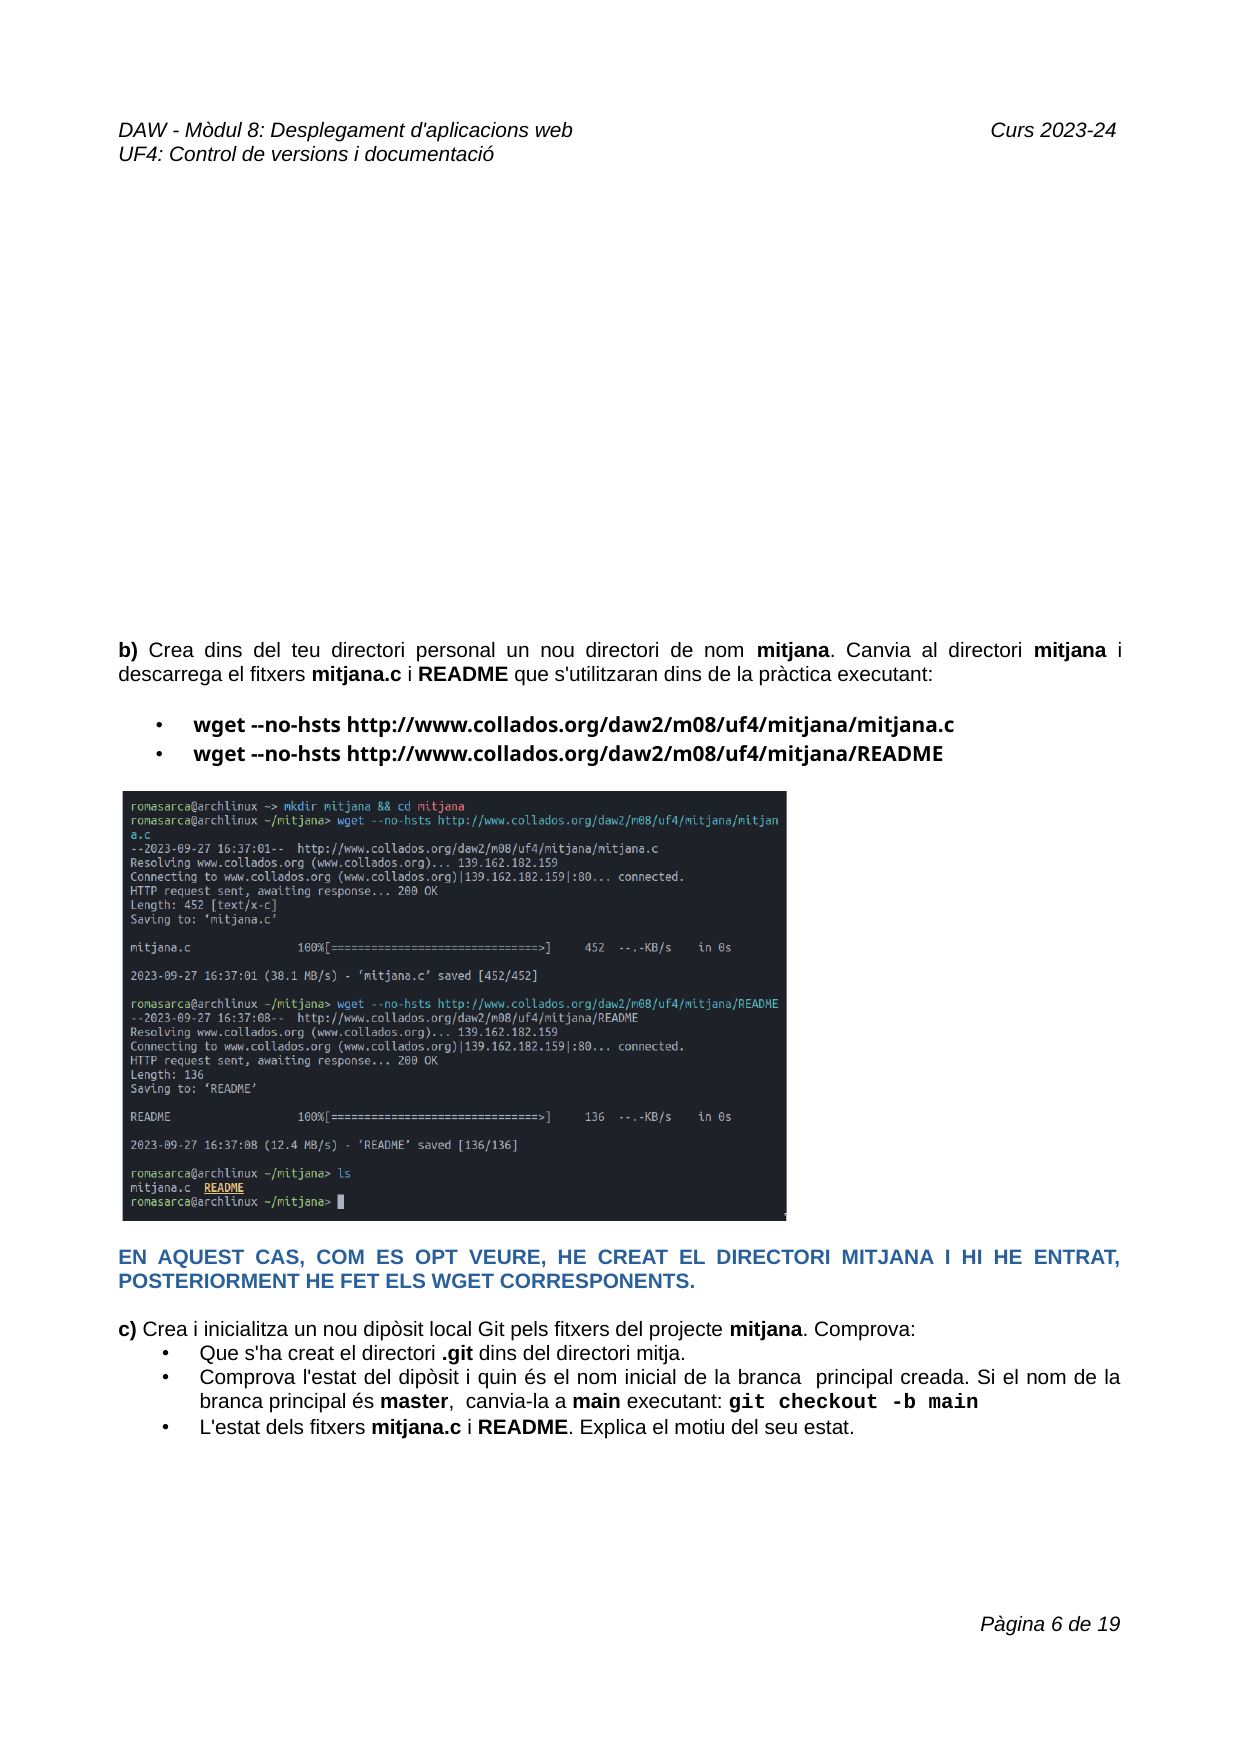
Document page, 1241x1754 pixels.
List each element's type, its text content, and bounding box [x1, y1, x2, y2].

list wget --no-hsts http://www.collados.org/daw2/m08/uf4/mitjana/README [156, 739, 1122, 767]
list wget --no-hsts http://www.collados.org/daw2/m08/uf4/mitjana/mitjana.c [156, 710, 1122, 739]
list L'estat dels fitxers mitjana.c i README. Explica el motiu del seu estat. [162, 1415, 1122, 1439]
text c) Crea i inicialitza un nou dipòsit local Git pels fitxers del projecte mitjana. Comprova: [118, 1317, 1122, 1341]
list Comprova l'estat del dipòsit i quin és el nom inicial de la branca principal creada. Si el nom de la branca principal és master, canvia-la a main executant: git checkout -b main [162, 1365, 1122, 1415]
list Que s'ha creat el directori .git dins del directori mitja. [162, 1341, 1122, 1365]
picture [122, 791, 787, 1221]
text b) Crea dins del teu directori personal un nou directori de nom mitjana. Canvia al directori mitjana i descarrega el fitxers mitjana.c i README que s'utilitzaran dins de la pràctica executant: [118, 638, 1122, 686]
text EN AQUEST CAS, COM ES OPT VEURE, HE CREAT EL DIRECTORI MITJANA I HI HE ENTRAT, POSTERIORMENT HE FET ELS WGET CORRESPONENTS. [118, 1245, 1122, 1293]
